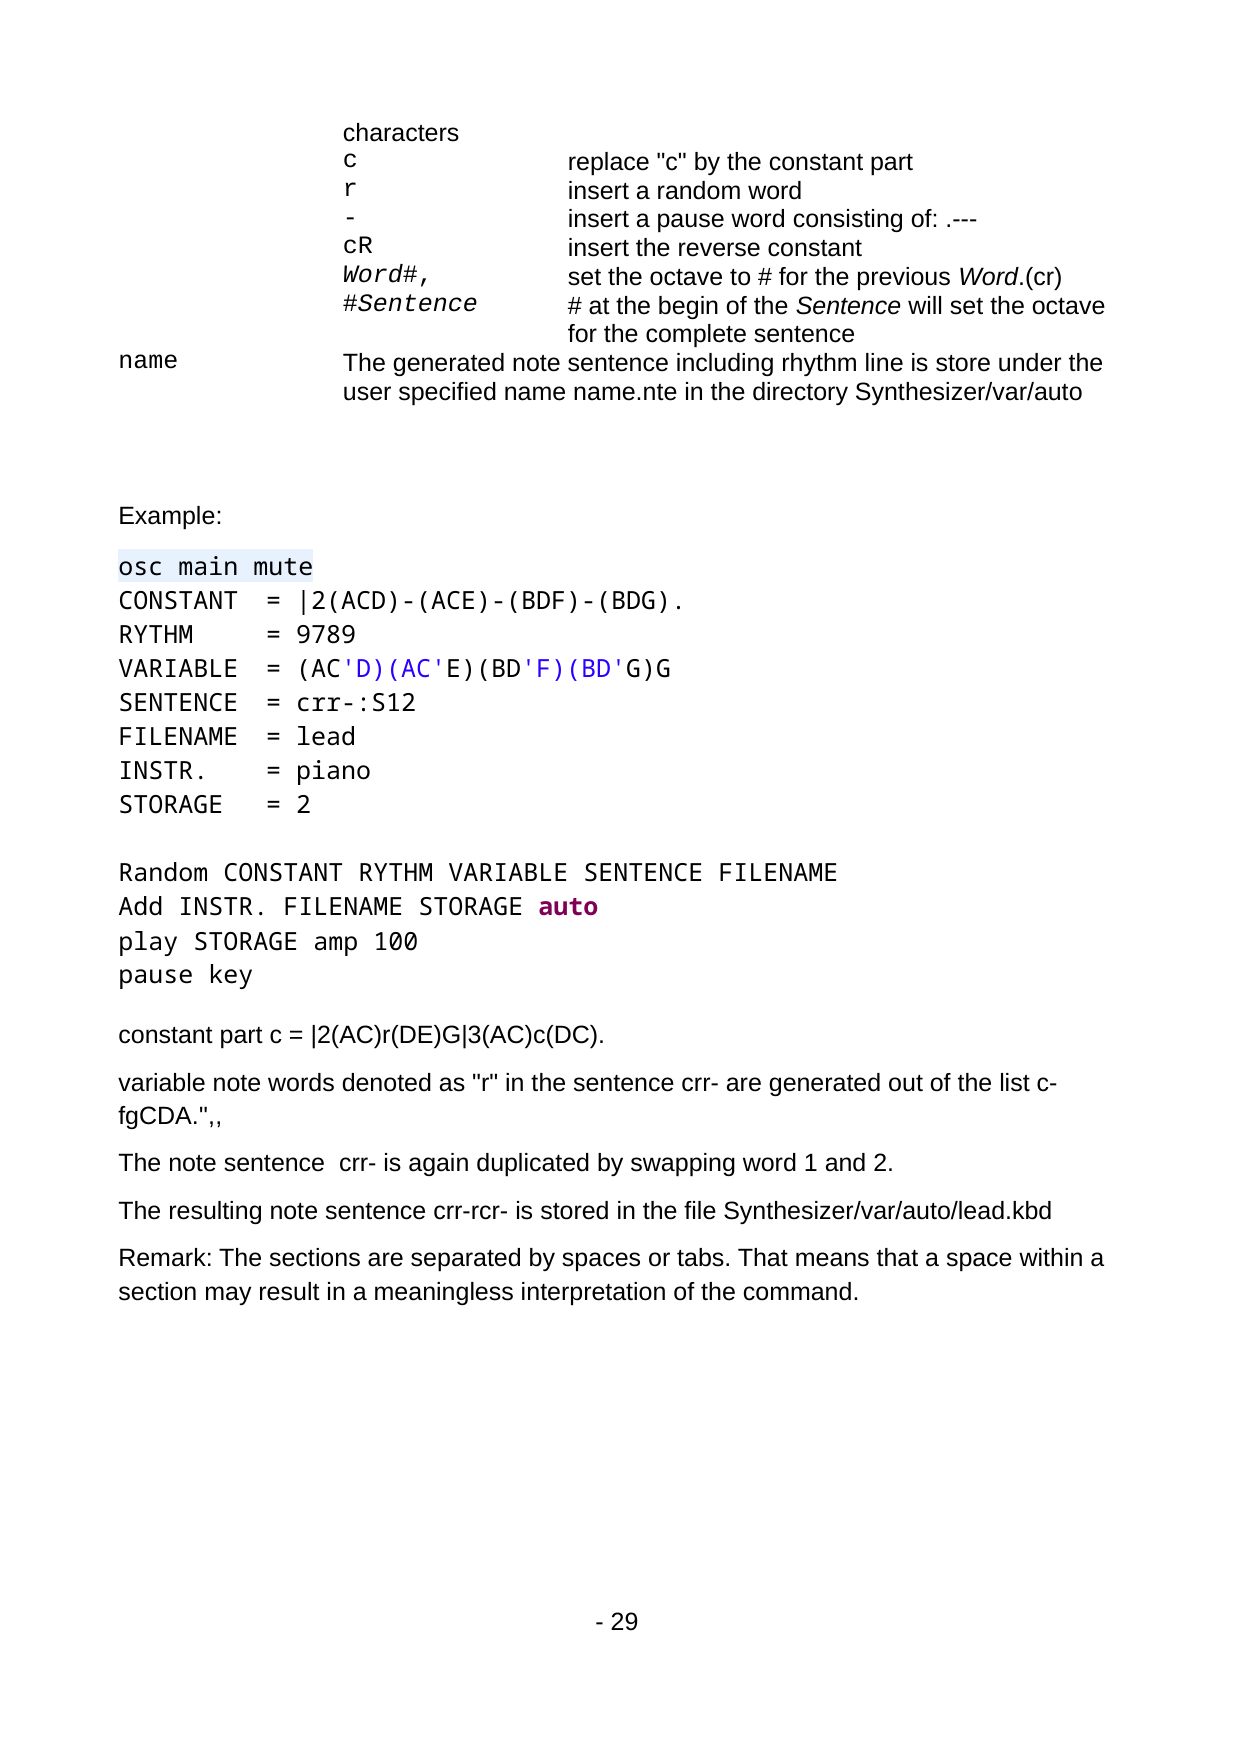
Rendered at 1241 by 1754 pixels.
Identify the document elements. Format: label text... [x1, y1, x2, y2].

table_cell r [343, 176, 568, 204]
table_cell [118, 204, 343, 233]
text pause key [118, 957, 1122, 991]
text Remark: The sections are separated by spaces or tabs. That means that a space within a section may result in a meaningless interpretation of the command. [118, 1243, 1122, 1305]
table_cell set the octave to # for the previous Word.(cr) # at the begin of the Sentence will set the octave for the complete sentence [568, 262, 1122, 348]
table_cell insert the reverse constant [568, 233, 1122, 262]
table_cell Word#, #Sentence [343, 262, 568, 348]
table_cell [118, 147, 343, 176]
table_cell c [343, 147, 568, 176]
text The resulting note sentence crr-rcr- is stored in the file Synthesizer/var/auto/lead.kbd [118, 1196, 1122, 1224]
text FILENAME = lead [118, 719, 1122, 753]
table_cell [118, 176, 343, 204]
table_cell [118, 262, 343, 348]
table_cell insert a pause word consisting of: .--- [568, 204, 1122, 233]
text variable note words denoted as "r" in the sentence crr- are generated out of the list c-fgCDA.'',, [118, 1068, 1122, 1129]
table_cell insert a random word [568, 176, 1122, 204]
text RYTHM = 9789 [118, 617, 1122, 651]
text constant part c = |2(AC)r(DE)G|3(AC)c(DC). [118, 1020, 1122, 1049]
text osc main mute [118, 548, 1122, 582]
text The note sentence crr- is again duplicated by swapping word 1 and 2. [118, 1148, 1122, 1177]
text STORAGE = 2 [118, 787, 1122, 821]
table_cell [118, 118, 343, 147]
table_cell cR [343, 233, 568, 262]
table_cell [118, 233, 343, 262]
table_cell replace "c" by the constant part [568, 147, 1122, 176]
table_cell The generated note sentence including rhythm line is store under the user specified name name.nte in the directory Synthesizer/var/auto [343, 348, 1122, 406]
table_cell - [343, 204, 568, 233]
text SENTENCE = crr-:S12 [118, 685, 1122, 719]
text Example: [118, 501, 1122, 529]
table_cell characters [343, 118, 568, 147]
table_cell name [118, 348, 343, 406]
text VARIABLE = (AC'D)(AC'E)(BD'F)(BD'G)G [118, 651, 1122, 685]
text Add INSTR. FILENAME STORAGE auto [118, 889, 1122, 923]
text CONSTANT = |2(ACD)-(ACE)-(BDF)-(BDG). [118, 582, 1122, 617]
text Random CONSTANT RYTHM VARIABLE SENTENCE FILENAME [118, 855, 1122, 889]
table_cell [568, 118, 1122, 147]
text play STORAGE amp 100 [118, 923, 1122, 957]
text INSTR. = piano [118, 753, 1122, 787]
